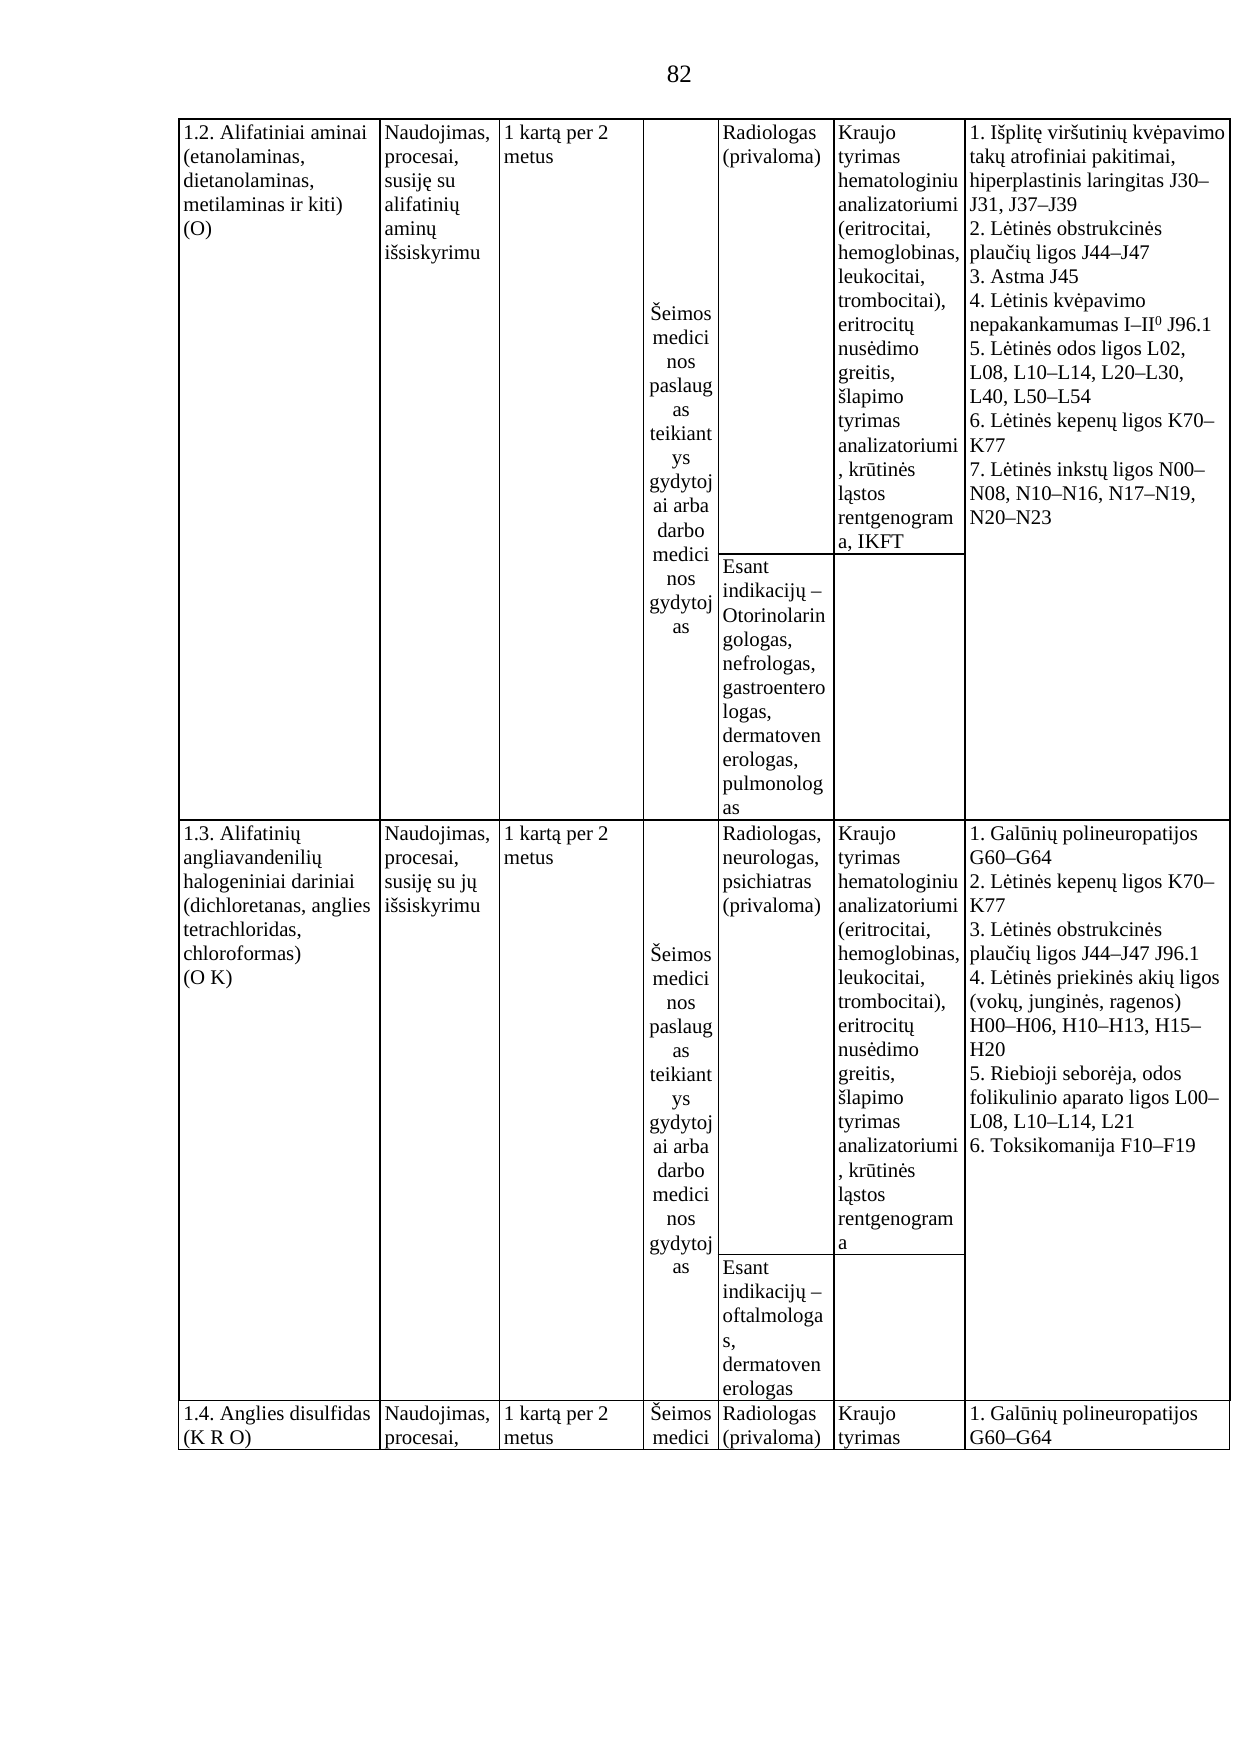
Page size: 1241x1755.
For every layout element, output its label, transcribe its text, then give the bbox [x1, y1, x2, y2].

table_cell [170, 1400, 178, 1449]
table_cell [835, 555, 964, 819]
table_cell Šeimos medicinos paslaugas teikiantys gydytojai arba darbo medicinos gydytojas [644, 821, 718, 1400]
table_cell Radiologas (privaloma) [719, 1401, 833, 1449]
table_cell 1.2. Alifatiniai aminai (etanolaminas, dietanolaminas, metilaminas ir kiti) (O) [180, 120, 379, 819]
table_cell Šeimos medicinos paslaugas teikiantys gydytojai arba darbo medicinos gydytojas [644, 120, 718, 819]
table_cell Kraujo tyrimas [835, 1401, 964, 1449]
table_cell 1. Išplitę viršutinių kvėpavimo takų atrofiniai pakitimai, hiperplastinis laringitas J30–J31, J37–J39 2. Lėtinės obstrukcinės plaučių ligos J44–J47 3. Astma J45 4. Lėtinis kvėpavimo nepakankamumas I–II0 J96.1 5. Lėtinės odos ligos L02, L08, L10–L14, L20–L30, L40, L50–L54 6. Lėtinės kepenų ligos K70–K77 7. Lėtinės inkstų ligos N00–N08, N10–N16, N17–N19, N20–N23 [966, 120, 1229, 819]
table_cell Kraujo tyrimas hematologiniu analizatoriumi (eritrocitai, hemoglobinas, leukocitai, trombocitai), eritrocitų nusėdimo greitis, šlapimo tyrimas analizatoriumi, krūtinės ląstos rentgenograma [835, 821, 964, 1254]
table_cell [170, 1254, 178, 1400]
table_cell 1 kartą per 2 metus [500, 120, 643, 819]
table_cell Esant indikacijų – Otorinolaringologas, nefrologas, gastroenterologas, dermatovenerologas, pulmonologas [719, 555, 833, 819]
table_cell Esant indikacijų – oftalmologas, dermatovenerologas [719, 1255, 833, 1400]
table_cell Naudojimas, procesai, susiję su jų išsiskyrimu [381, 821, 499, 1400]
table_cell 1. Galūnių polineuropatijos G60–G64 [966, 1401, 1229, 1449]
table_cell Kraujo tyrimas hematologiniu analizatoriumi (eritrocitai, hemoglobinas, leukocitai, trombocitai), eritrocitų nusėdimo greitis, šlapimo tyrimas analizatoriumi, krūtinės ląstos rentgenograma, IKFT [835, 120, 964, 553]
table_cell Radiologas (privaloma) [719, 120, 833, 553]
table_cell 1 kartą per 2 metus [500, 821, 643, 1400]
table_cell 1. Galūnių polineuropatijos G60–G64 2. Lėtinės kepenų ligos K70–K77 3. Lėtinės obstrukcinės plaučių ligos J44–J47 J96.1 4. Lėtinės priekinės akių ligos (vokų, junginės, ragenos) H00–H06, H10–H13, H15–H20 5. Riebioji seborėja, odos folikulinio aparato ligos L00–L08, L10–L14, L21 6. Toksikomanija F10–F19 [966, 821, 1229, 1400]
table_cell Naudojimas, procesai, [381, 1401, 499, 1449]
table_cell [170, 118, 178, 553]
table_cell [170, 553, 178, 819]
table_cell [835, 1255, 964, 1400]
table_cell Naudojimas, procesai, susiję su alifatinių aminų išsiskyrimu [381, 120, 499, 819]
table_cell Šeimos medici [644, 1401, 718, 1449]
table_cell 1 kartą per 2 metus [500, 1401, 643, 1449]
table_cell Radiologas, neurologas, psichiatras (privaloma) [719, 821, 833, 1254]
table_cell 1.4. Anglies disulfidas (K R O) [179, 1401, 379, 1449]
table_cell [170, 819, 178, 1254]
table_cell 1.3. Alifatinių angliavandenilių halogeniniai dariniai (dichloretanas, anglies tetrachloridas, chloroformas) (O K) [180, 821, 379, 1400]
